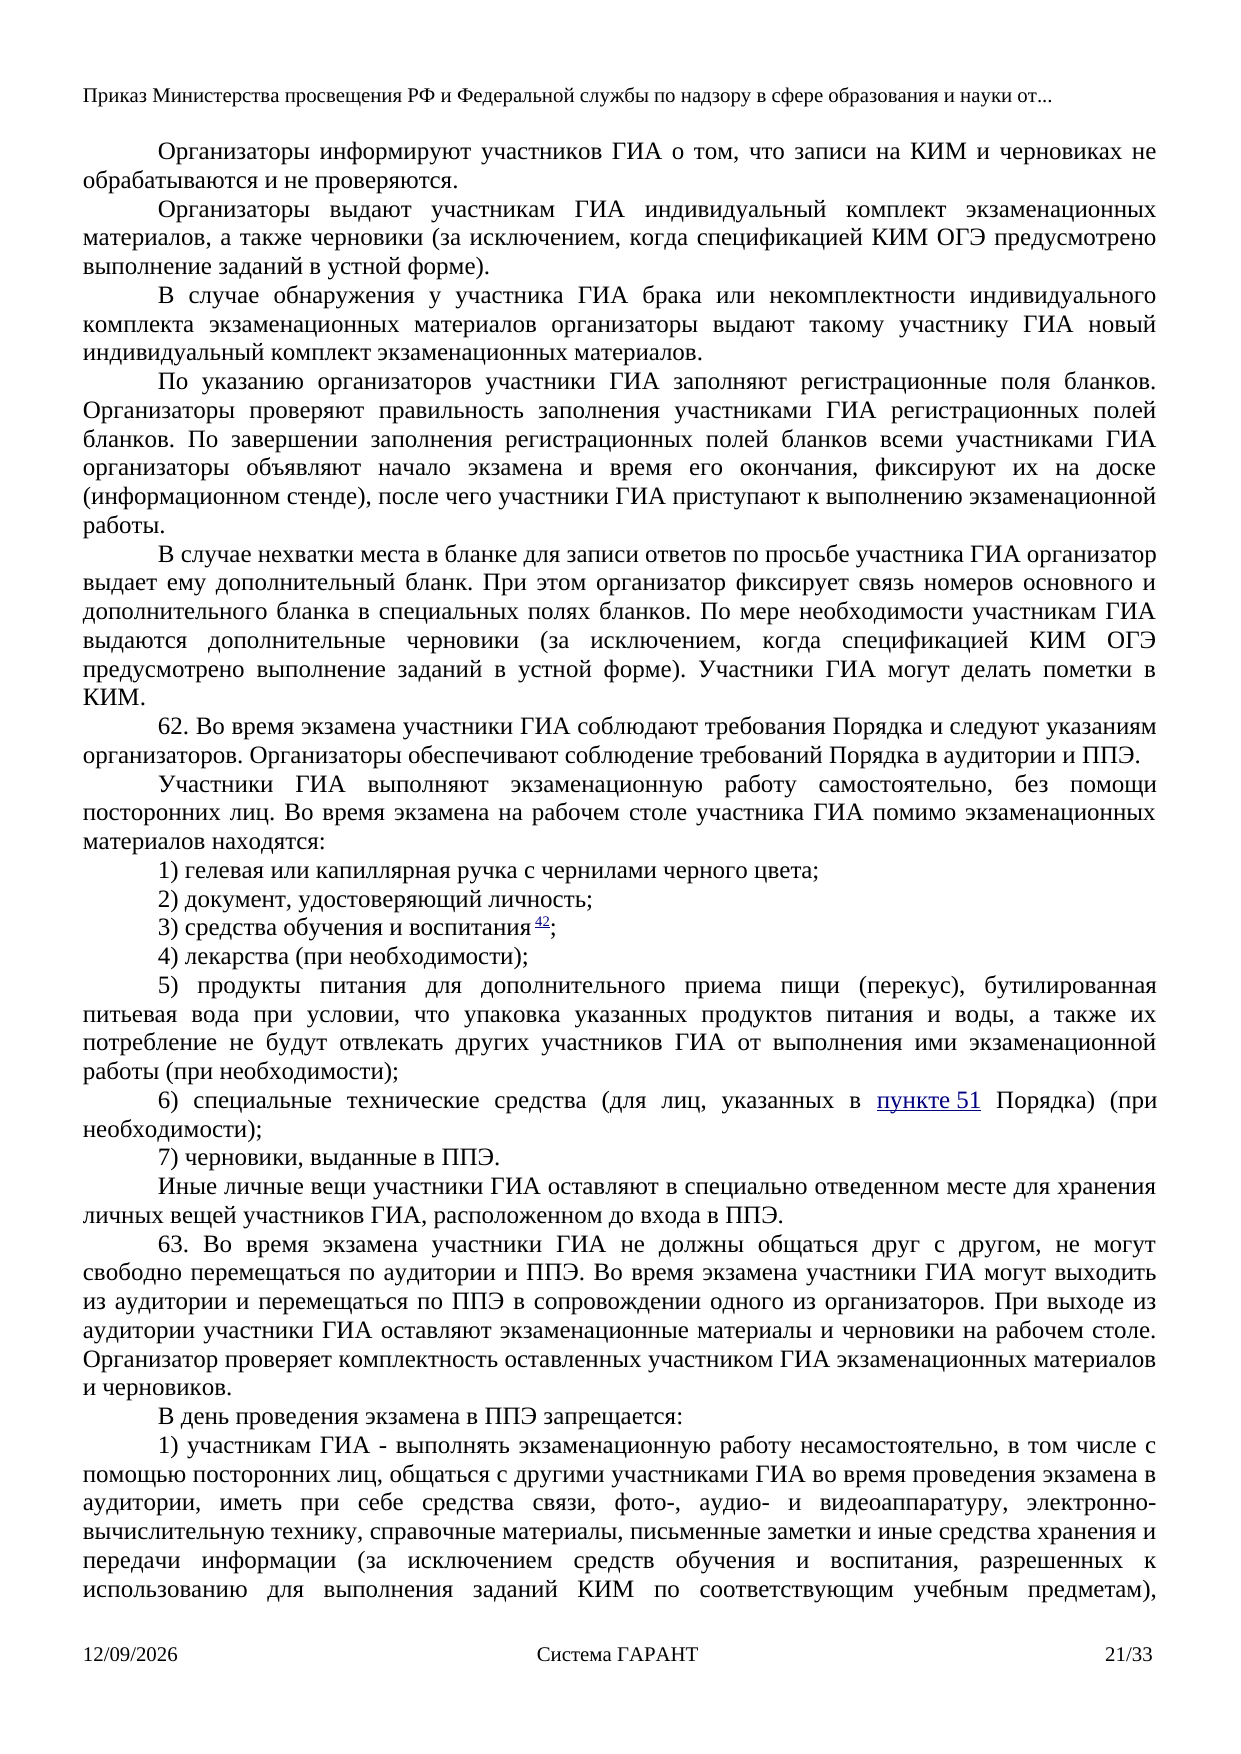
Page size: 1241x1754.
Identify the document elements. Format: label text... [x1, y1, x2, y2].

text В случае обнаружения у участника ГИА брака или некомплектности индивидуального комплекта экзаменационных материалов организаторы выдают такому участнику ГИА новый индивидуальный комплект экзаменационных материалов. [83, 280, 1157, 366]
text 1) гелевая или капиллярная ручка с чернилами черного цвета; [83, 855, 1157, 884]
text 6) специальные технические средства (для лиц, указанных в пункте 51 Порядка) (при необходимости); [83, 1085, 1157, 1142]
text 5) продукты питания для дополнительного приема пищи (перекус), бутилированная питьевая вода при условии, что упаковка указанных продуктов питания и воды, а также их потребление не будут отвлекать других участников ГИА от выполнения ими экзаменационной работы (при необходимости); [83, 970, 1157, 1085]
text В случае нехватки места в бланке для записи ответов по просьбе участника ГИА организатор выдает ему дополнительный бланк. При этом организатор фиксирует связь номеров основного и дополнительного бланка в специальных полях бланков. По мере необходимости участникам ГИА выдаются дополнительные черновики (за исключением, когда спецификацией КИМ ОГЭ предусмотрено выполнение заданий в устной форме). Участники ГИА могут делать пометки в КИМ. [83, 539, 1157, 711]
text Организаторы информируют участников ГИА о том, что записи на КИМ и черновиках не обрабатываются и не проверяются. [83, 136, 1157, 194]
text 7) черновики, выданные в ППЭ. [83, 1142, 1157, 1171]
text 1) участникам ГИА - выполнять экзаменационную работу несамостоятельно, в том числе с помощью посторонних лиц, общаться с другими участниками ГИА во время проведения экзамена в аудитории, иметь при себе средства связи, фото-, аудио- и видеоаппаратуру, электронно-вычислительную технику, справочные материалы, письменные заметки и иные средства хранения и передачи информации (за исключением средств обучения и воспитания, разрешенных к использованию для выполнения заданий КИМ по соответствующим учебным предметам), [83, 1430, 1157, 1602]
text Организаторы выдают участникам ГИА индивидуальный комплект экзаменационных материалов, а также черновики (за исключением, когда спецификацией КИМ ОГЭ предусмотрено выполнение заданий в устной форме). [83, 194, 1157, 280]
text Участники ГИА выполняют экзаменационную работу самостоятельно, без помощи посторонних лиц. Во время экзамена на рабочем столе участника ГИА помимо экзаменационных материалов находятся: [83, 769, 1157, 855]
text Иные личные вещи участники ГИА оставляют в специально отведенном месте для хранения личных вещей участников ГИА, расположенном до входа в ППЭ. [83, 1171, 1157, 1229]
text 4) лекарства (при необходимости); [83, 941, 1157, 970]
text 63. Во время экзамена участники ГИА не должны общаться друг с другом, не могут свободно перемещаться по аудитории и ППЭ. Во время экзамена участники ГИА могут выходить из аудитории и перемещаться по ППЭ в сопровождении одного из организаторов. При выходе из аудитории участники ГИА оставляют экзаменационные материалы и черновики на рабочем столе. Организатор проверяет комплектность оставленных участником ГИА экзаменационных материалов и черновиков. [83, 1229, 1157, 1401]
text В день проведения экзамена в ППЭ запрещается: [83, 1401, 1157, 1430]
text 62. Во время экзамена участники ГИА соблюдают требования Порядка и следуют указаниям организаторов. Организаторы обеспечивают соблюдение требований Порядка в аудитории и ППЭ. [83, 711, 1157, 769]
text 2) документ, удостоверяющий личность; [83, 884, 1157, 912]
text 3) средства обучения и воспитания 42; [83, 912, 1157, 941]
text По указанию организаторов участники ГИА заполняют регистрационные поля бланков. Организаторы проверяют правильность заполнения участниками ГИА регистрационных полей бланков. По завершении заполнения регистрационных полей бланков всеми участниками ГИА организаторы объявляют начало экзамена и время его окончания, фиксируют их на доске (информационном стенде), после чего участники ГИА приступают к выполнению экзаменационной работы. [83, 366, 1157, 539]
